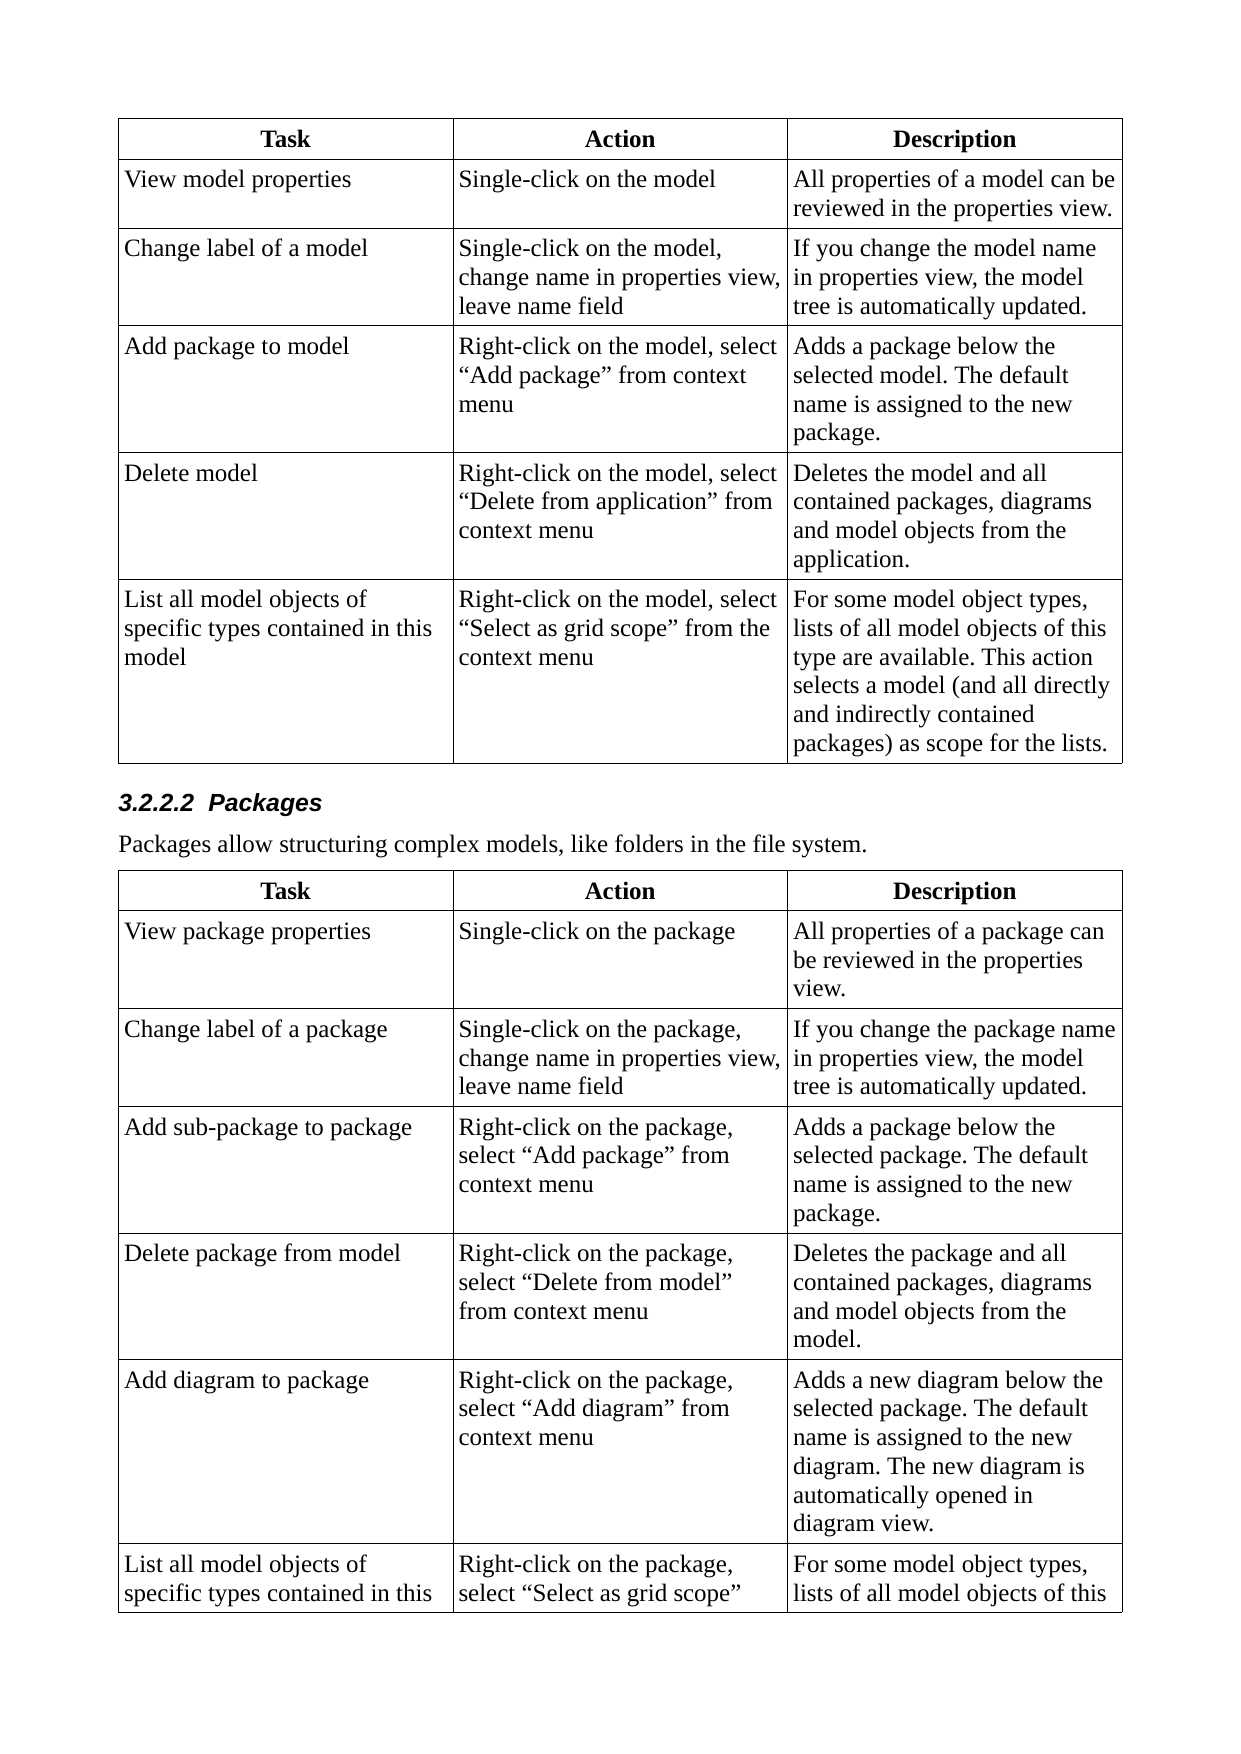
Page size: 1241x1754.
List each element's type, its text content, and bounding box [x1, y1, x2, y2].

text Packages allow structuring complex models, like folders in the file system. [118, 829, 1122, 857]
table_header Description [788, 871, 1122, 910]
table_cell Single-click on the model, change name in properties view, leave name field [454, 229, 787, 325]
table_cell Right-click on the package, select “Add diagram” from context menu [454, 1360, 787, 1543]
table_cell Change label of a model [119, 229, 453, 325]
table_cell Deletes the package and all contained packages, diagrams and model objects from the model. [788, 1234, 1122, 1359]
table_cell Single-click on the package [454, 911, 787, 1008]
table_cell Adds a package below the selected model. The default name is assigned to the new package. [788, 326, 1122, 452]
table_cell Single-click on the package, change name in properties view, leave name field [454, 1009, 787, 1106]
table_cell View package properties [119, 911, 453, 1008]
table_cell Delete package from model [119, 1234, 453, 1359]
table_cell Adds a package below the selected package. The default name is assigned to the new package. [788, 1107, 1122, 1232]
table_header Task [119, 871, 453, 910]
table_cell All properties of a package can be reviewed in the properties view. [788, 911, 1122, 1008]
table_header Description [788, 119, 1122, 158]
table_cell Delete model [119, 453, 453, 578]
table_header Task [119, 119, 453, 158]
table_header Action [454, 119, 787, 158]
table_cell All properties of a model can be reviewed in the properties view. [788, 160, 1122, 227]
table_cell Right-click on the package, select “Select as grid scope” [454, 1544, 787, 1612]
table_cell Add package to model [119, 326, 453, 452]
table_cell For some model object types, lists of all model objects of this type are available. This action selects a model (and all directly and indirectly contained packages) as scope for the lists. [788, 580, 1122, 762]
table_cell Right-click on the package, select “Add package” from context menu [454, 1107, 787, 1232]
table_cell Single-click on the model [454, 160, 787, 227]
table_cell If you change the package name in properties view, the model tree is automatically updated. [788, 1009, 1122, 1106]
table_cell Adds a new diagram below the selected package. The default name is assigned to the new diagram. The new diagram is automatically opened in diagram view. [788, 1360, 1122, 1543]
table_cell Right-click on the model, select “Add package” from context menu [454, 326, 787, 452]
subtitle Packages [118, 788, 1122, 816]
table_cell If you change the model name in properties view, the model tree is automatically updated. [788, 229, 1122, 325]
table_cell Right-click on the package, select “Delete from model” from context menu [454, 1234, 787, 1359]
table_cell View model properties [119, 160, 453, 227]
table_cell Change label of a package [119, 1009, 453, 1106]
table_cell Deletes the model and all contained packages, diagrams and model objects from the application. [788, 453, 1122, 578]
table_cell Add sub-package to package [119, 1107, 453, 1232]
table_cell Right-click on the model, select “Select as grid scope” from the context menu [454, 580, 787, 762]
table_cell Add diagram to package [119, 1360, 453, 1543]
table_cell List all model objects of specific types contained in this model [119, 580, 453, 762]
table_cell List all model objects of specific types contained in this [119, 1544, 453, 1612]
table_header Action [454, 871, 787, 910]
table_cell For some model object types, lists of all model objects of this [788, 1544, 1122, 1612]
table_cell Right-click on the model, select “Delete from application” from context menu [454, 453, 787, 578]
